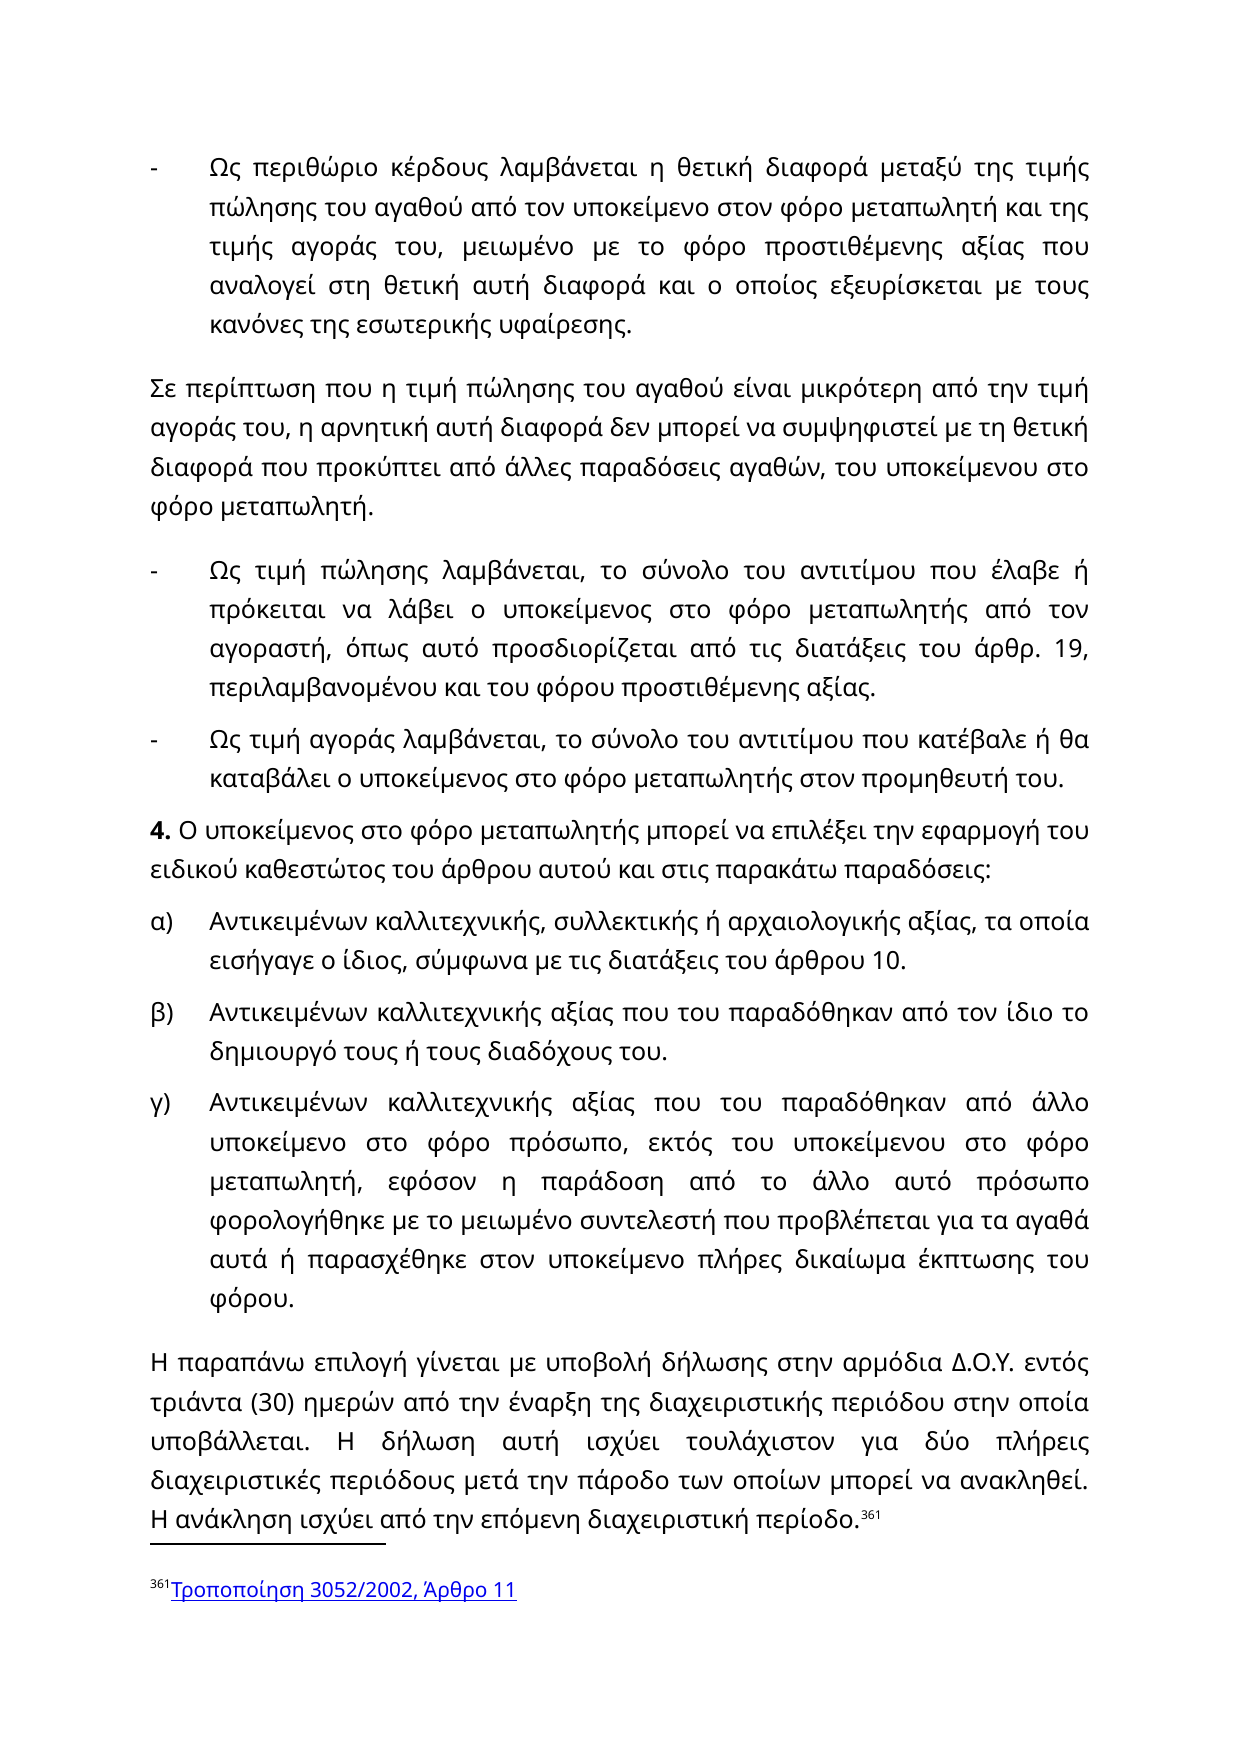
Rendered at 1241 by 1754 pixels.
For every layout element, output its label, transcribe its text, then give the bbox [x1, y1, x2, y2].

text Τροποποίηση 3052/2002, Άρθρο 11 [150, 1576, 1090, 1604]
list - Ως τιμή αγοράς λαμβάνεται, το σύνολο του αντιτίμου που κατέβαλε ή θα καταβάλει ο υποκείμενος στο φόρο μεταπωλητής στον προμηθευτή του. [150, 722, 1090, 795]
list - Ως τιμή πώλησης λαμβάνεται, το σύνολο του αντιτίμου που έλαβε ή πρόκειται να λάβει ο υποκείμενος στο φόρο μεταπωλητής από τον αγοραστή, όπως αυτό προσδιορίζεται από τις διατάξεις του άρθρ. 19, περιλαμβανομένου και του φόρου προστιθέμενης αξίας. [150, 552, 1090, 704]
text Η παραπάνω επιλογή γίνεται με υποβολή δήλωσης στην αρμόδια Δ.Ο.Υ. εντός τριάντα (30) ημερών από την έναρξη της διαχειριστικής περιόδου στην οποία υποβάλλεται. Η δήλωση αυτή ισχύει τουλάχιστον για δύο πλήρεις διαχειριστικές περιόδους μετά την πάροδο των οποίων μπορεί να ανακληθεί. Η ανάκληση ισχύει από την επόμενη διαχειριστική περίοδο. [150, 1345, 1090, 1536]
list β) Αντικειμένων καλλιτεχνικής αξίας που του παραδόθηκαν από τον ίδιο το δημιουργό τους ή τους διαδόχους του. [150, 994, 1090, 1067]
text Σε περίπτωση που η τιμή πώλησης του αγαθού είναι μικρότερη από την τιμή αγοράς του, η αρνητική αυτή διαφορά δεν μπορεί να συμψηφιστεί με τη θετική διαφορά που προκύπτει από άλλες παραδόσεις αγαθών, του υποκείμενου στο φόρο μεταπωλητή. [150, 371, 1090, 522]
list - Ως περιθώριο κέρδους λαμβάνεται η θετική διαφορά μεταξύ της τιμής πώλησης του αγαθού από τον υποκείμενο στον φόρο μεταπωλητή και της τιμής αγοράς του, μειωμένο με το φόρο προστιθέμενης αξίας που αναλογεί στη θετική αυτή διαφορά και ο οποίος εξευρίσκεται με τους κανόνες της εσωτερικής υφαίρεσης. [150, 150, 1090, 341]
list γ) Αντικειμένων καλλιτεχνικής αξίας που του παραδόθηκαν από άλλο υποκείμενο στο φόρο πρόσωπο, εκτός του υποκείμενου στο φόρο μεταπωλητή, εφόσον η παράδοση από το άλλο αυτό πρόσωπο φορολογήθηκε με το μειωμένο συντελεστή που προβλέπεται για τα αγαθά αυτά ή παρασχέθηκε στον υποκείμενο πλήρες δικαίωμα έκπτωσης του φόρου. [150, 1085, 1090, 1315]
text 4. Ο υποκείμενος στο φόρο μεταπωλητής μπορεί να επιλέξει την εφαρμογή του ειδικού καθεστώτος του άρθρου αυτού και στις παρακάτω παραδόσεις: [150, 812, 1090, 886]
list α) Αντικειμένων καλλιτεχνικής, συλλεκτικής ή αρχαιολογικής αξίας, τα οποία εισήγαγε ο ίδιος, σύμφωνα με τις διατάξεις του άρθρου 10. [150, 903, 1090, 977]
